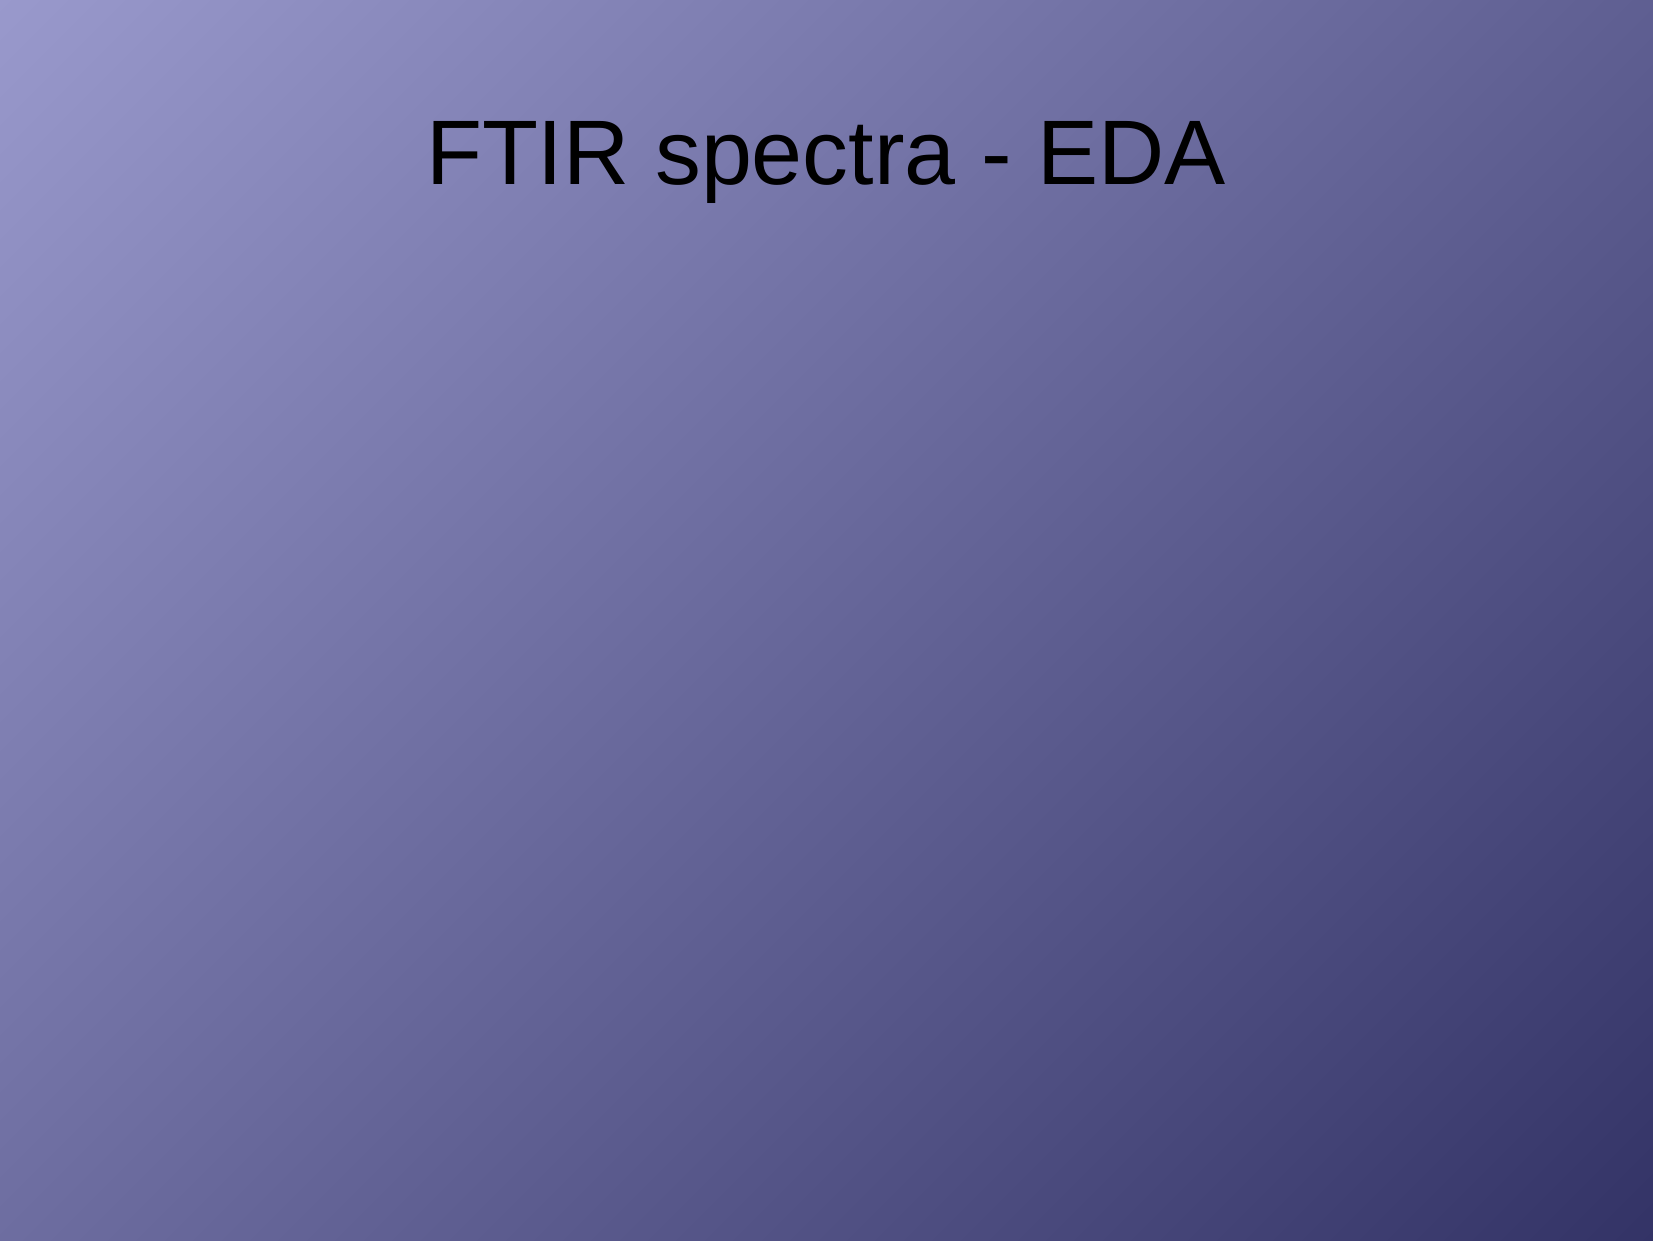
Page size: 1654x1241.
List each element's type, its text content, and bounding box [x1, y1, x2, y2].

title FTIR spectra - EDA [82, 49, 1571, 257]
